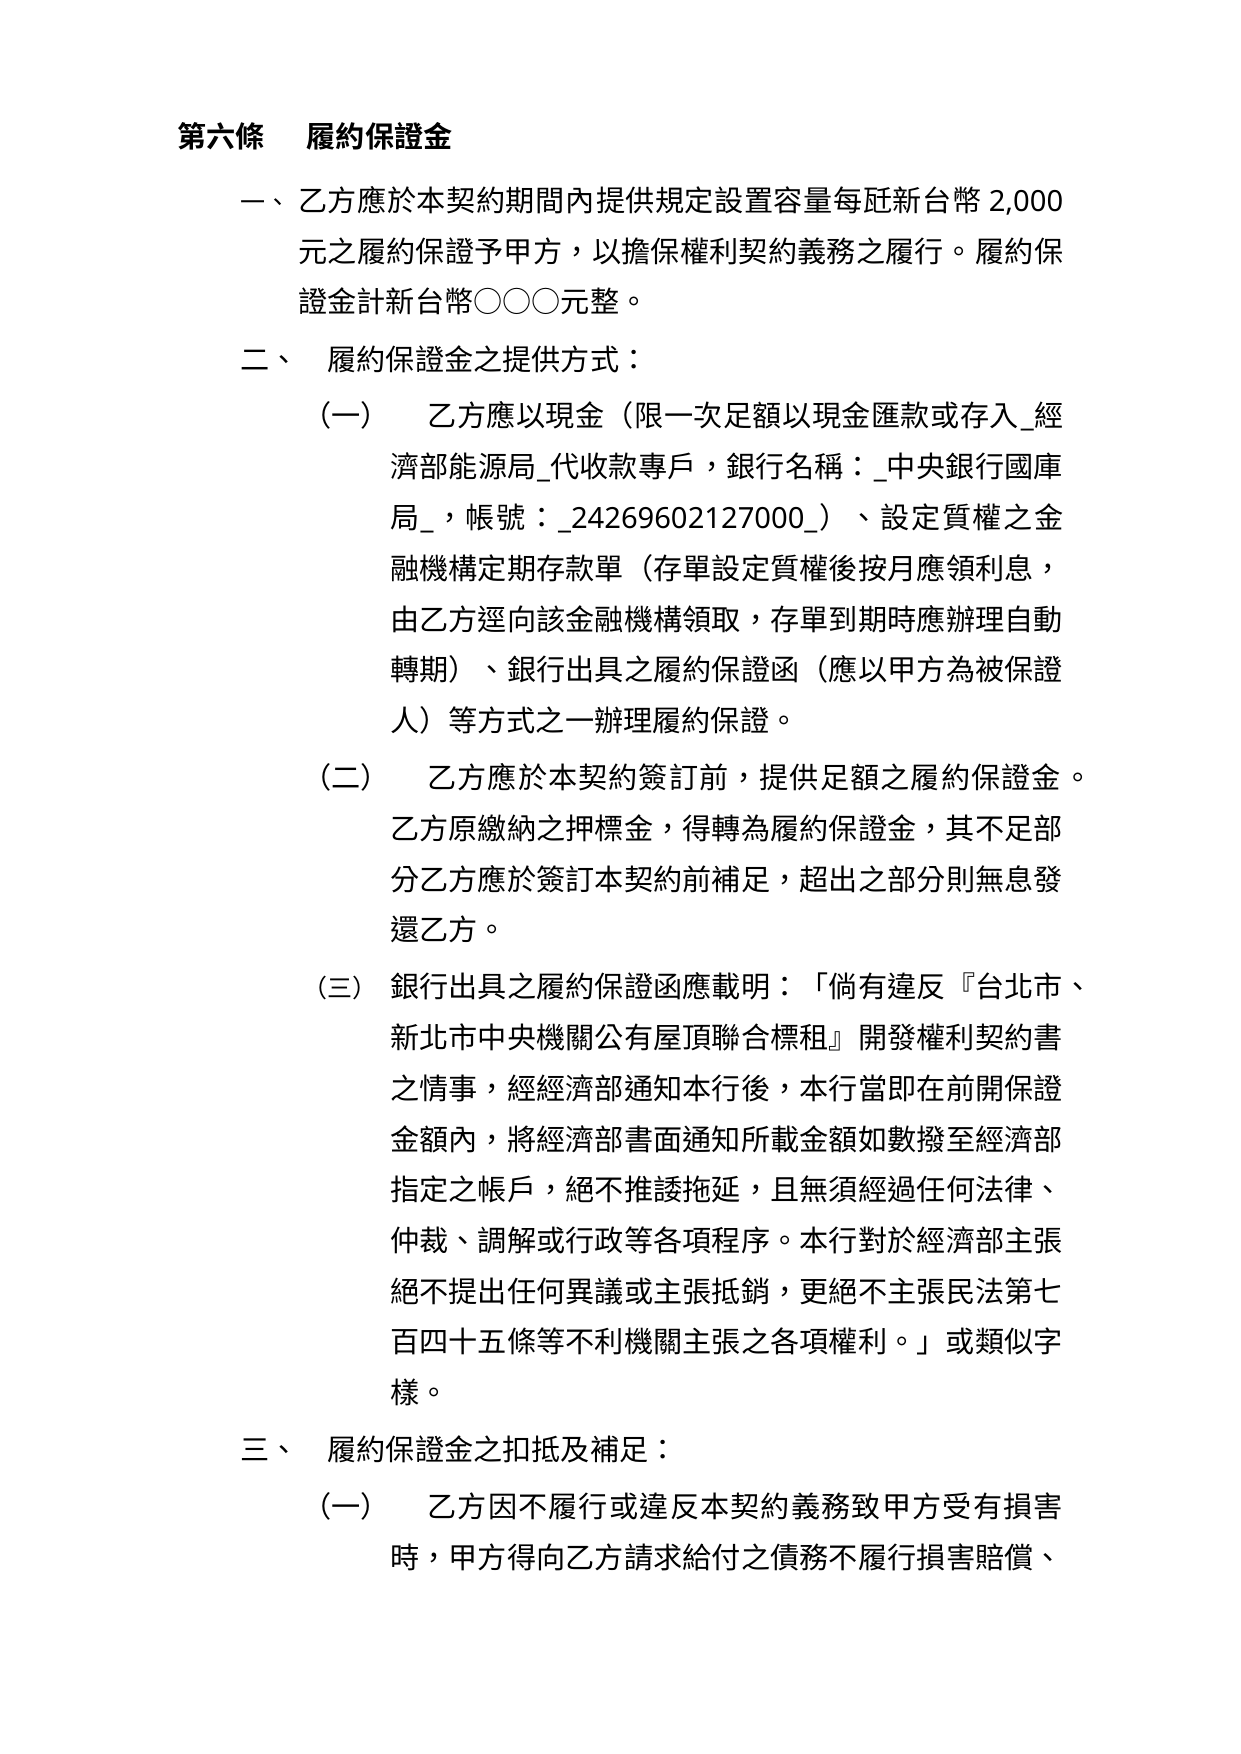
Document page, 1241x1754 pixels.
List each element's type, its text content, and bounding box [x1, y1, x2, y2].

list 乙方應以現金（限一次足額以現金匯款或存入_經濟部能源局_代收款專戶，銀行名稱：_中央銀行國庫局_，帳號：_24269602127000_）、設定質權之金融機構定期存款單（存單設定質權後按月應領利息，由乙方逕向該金融機構領取，存單到期時應辦理自動轉期）、銀行出具之履約保證函（應以甲方為被保證人）等方式之一辦理履約保證。 [302, 393, 1063, 740]
list 履約保證金之提供方式： [240, 336, 1063, 378]
list 乙方應於本契約簽訂前，提供足額之履約保證金。乙方原繳納之押標金，得轉為履約保證金，其不足部分乙方應於簽訂本契約前補足，超出之部分則無息發還乙方。 [302, 755, 1063, 949]
list 乙方因不履行或違反本契約義務致甲方受有損害時，甲方得向乙方請求給付之債務不履行損害賠償、 [302, 1484, 1063, 1577]
list 銀行出具之履約保證函應載明：「倘有違反『台北市、新北市中央機關公有屋頂聯合標租』開發權利契約書之情事，經經濟部通知本行後，本行當即在前開保證金額內，將經濟部書面通知所載金額如數撥至經濟部指定之帳戶，絕不推諉拖延，且無須經過任何法律、仲裁、調解或行政等各項程序。本行對於經濟部主張絕不提出任何異議或主張抵銷，更絕不主張民法第七百四十五條等不利機關主張之各項權利。」或類似字樣。 [302, 964, 1063, 1412]
list 乙方應於本契約期間內提供規定設置容量每瓩新台幣2,000元之履約保證予甲方，以擔保權利契約義務之履行。履約保證金計新台幣○○○元整。 [240, 177, 1063, 321]
list 履約保證金之扣抵及補足： [240, 1427, 1063, 1469]
subtitle 履約保證金 [177, 114, 1063, 156]
